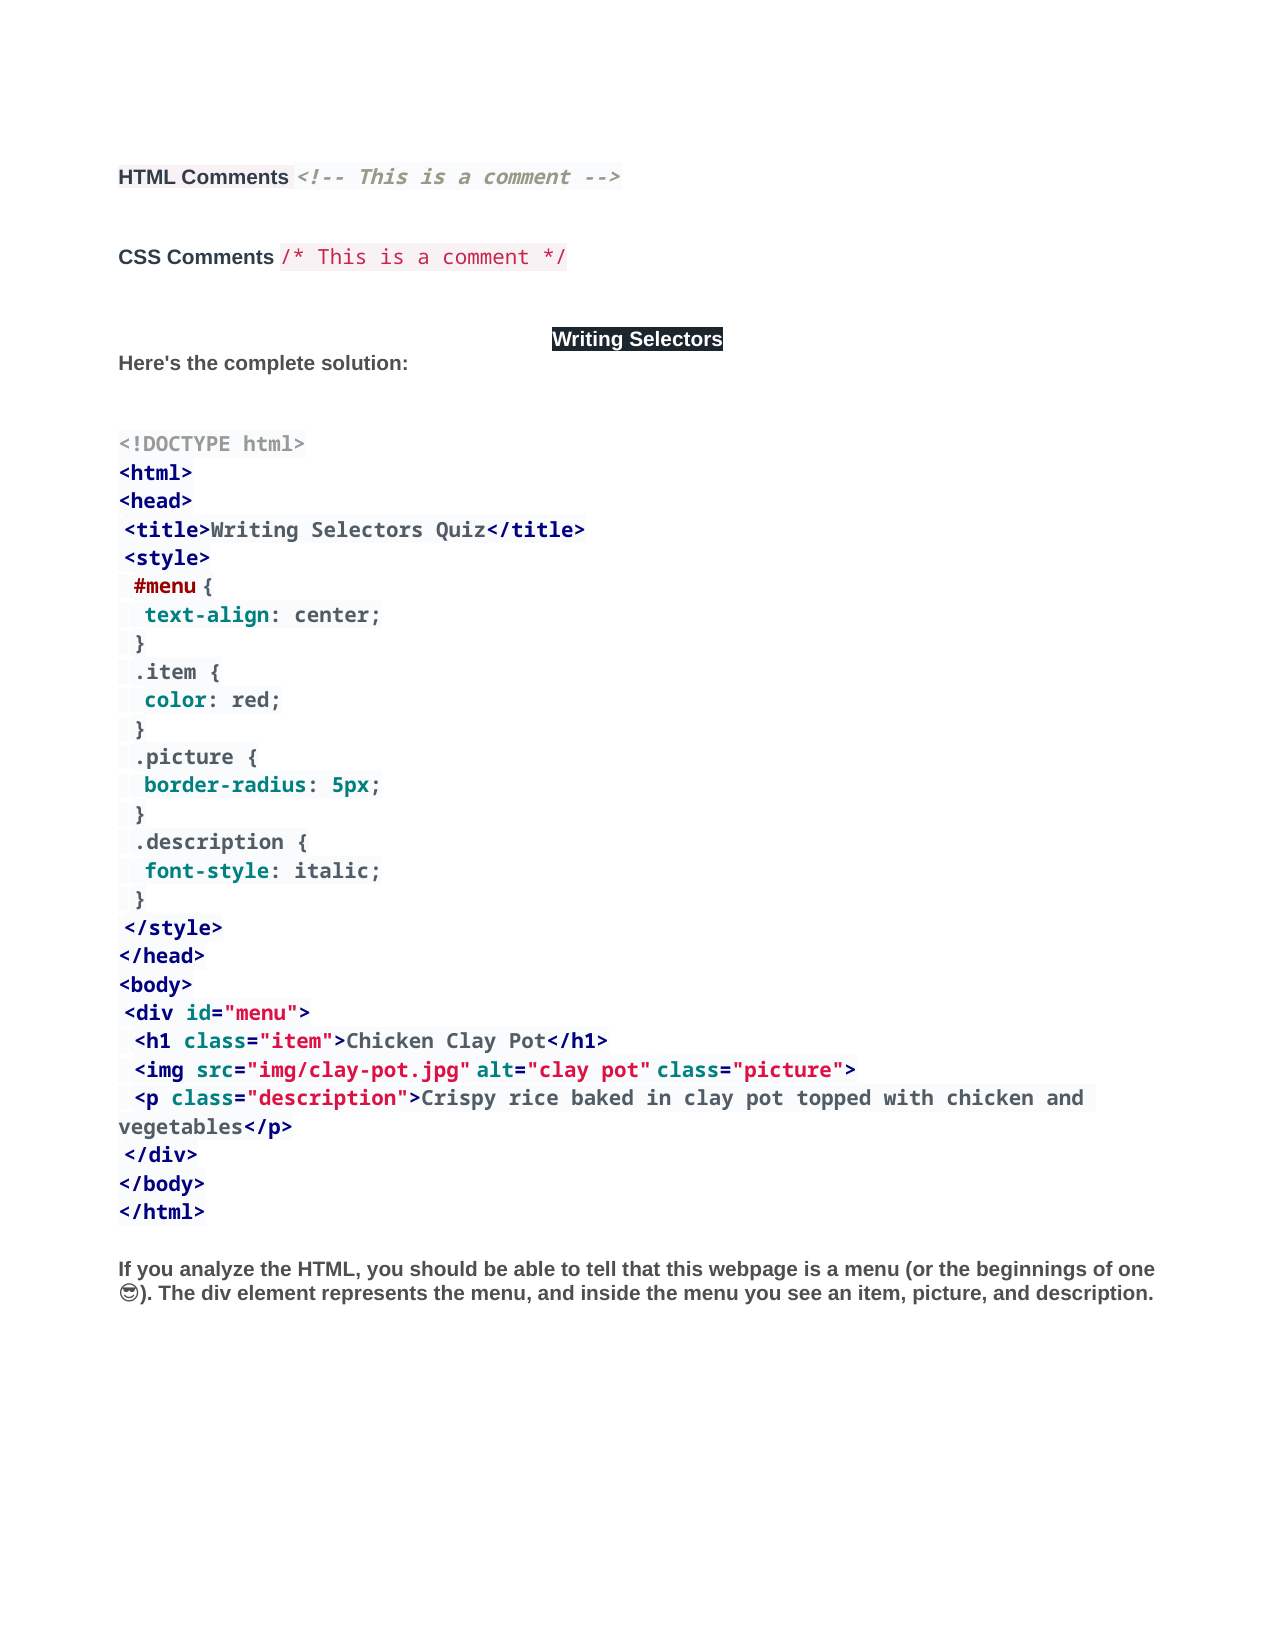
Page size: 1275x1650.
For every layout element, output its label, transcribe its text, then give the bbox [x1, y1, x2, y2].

subtitle If you analyze the HTML, you should be able to tell that this webpage is a menu (or the beginnings of one 😎). The div element represents the menu, and inside the menu you see an item, picture, and description. [118, 1257, 1157, 1305]
subtitle <!DOCTYPE html> <html> <head> <title>Writing Selectors Quiz</title> <style> #menu { text-align: center; } .item { color: red; } .picture { border-radius: 5px; } .description { font-style: italic; } </style> </head> <body> <div id="menu"> <h1 class="item">Chicken Clay Pot</h1> <img src="img/clay-pot.jpg" alt="clay pot" class="picture"> <p class="description">Crispy rice baked in clay pot topped with chicken and vegetables</p> </div> </body> </html> [118, 429, 1157, 1226]
subtitle CSS Comments /* This is a comment */ [118, 242, 1157, 271]
subtitle HTML Comments <!-- This is a comment --> [118, 162, 1157, 190]
subtitle Writing Selectors [141, 327, 1134, 351]
subtitle Here's the complete solution: [118, 351, 1157, 375]
